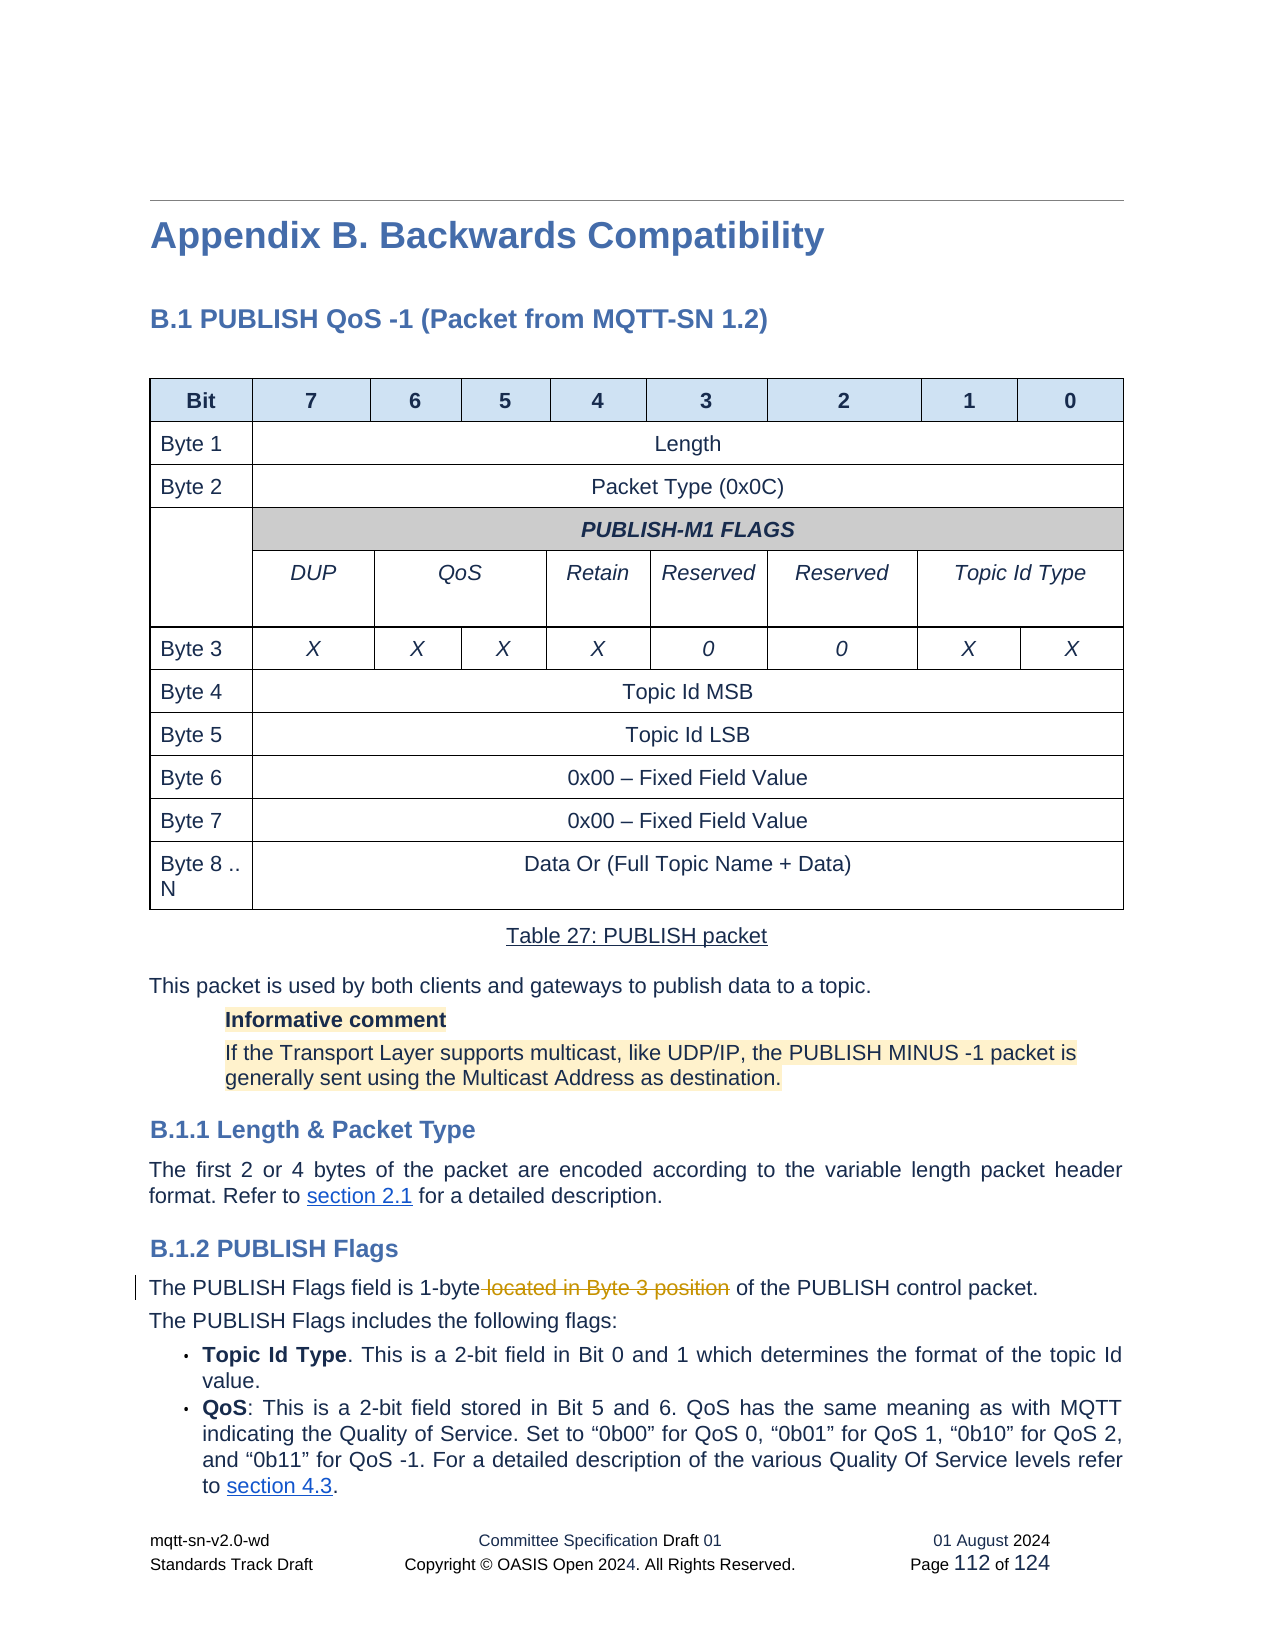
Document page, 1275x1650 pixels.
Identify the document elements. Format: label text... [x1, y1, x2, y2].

table_cell DUP [253, 551, 374, 626]
table_cell X [253, 628, 374, 669]
table_cell [151, 508, 252, 626]
subtitle B.1.1 Length & Packet Type [150, 1116, 1124, 1144]
text The first 2 or 4 bytes of the packet are encoded according to the variable length packet header format. Refer to section 2.1 for a detailed description. [148, 1157, 1124, 1208]
subtitle B.1.2 PUBLISH Flags [150, 1234, 1124, 1262]
table_cell Byte 6 [151, 756, 252, 798]
table_header Bit [151, 379, 252, 421]
text The PUBLISH Flags includes the following flags: [148, 1308, 1124, 1334]
table_cell Byte 2 [151, 465, 252, 507]
table_header 4 [551, 379, 646, 421]
table_header 0 [1018, 379, 1123, 421]
list Topic Id Type. This is a 2-bit field in Bit 0 and 1 which determines the format of the topic Id value. [181, 1342, 1124, 1394]
table_cell PUBLISH-M1 FLAGS [253, 508, 1123, 550]
table_cell Reserved [768, 551, 917, 626]
table_header 6 [371, 379, 461, 421]
table_cell Topic Id LSB [253, 713, 1123, 755]
table_cell Byte 8 .. N [151, 842, 252, 909]
text Informative comment [225, 1007, 1124, 1032]
table_cell Packet Type (0x0C) [253, 465, 1123, 507]
table_header 3 [647, 379, 767, 421]
table_cell Byte 7 [151, 799, 252, 841]
list QoS: This is a 2-bit field stored in Bit 5 and 6. QoS has the same meaning as with MQTT indicating the Quality of Service. Set to “0b00” for QoS 0, “0b01” for QoS 1, “0b10” for QoS 2, and “0b11” for QoS -1. For a detailed description of the various Quality Of Service levels refer to section 4.3. [181, 1394, 1124, 1498]
table_cell Reserved [651, 551, 767, 626]
subtitle Appendix B. Backwards Compatibility [150, 201, 1124, 257]
table_cell X [547, 628, 650, 669]
table_cell Retain [547, 551, 650, 626]
table_header 5 [462, 379, 550, 421]
table_cell Byte 1 [151, 422, 252, 464]
table_cell X [1021, 628, 1123, 669]
table_header 7 [253, 379, 370, 421]
table_cell QoS [375, 551, 546, 626]
table_cell Byte 5 [151, 713, 252, 755]
table_header 2 [768, 379, 921, 421]
table_cell Topic Id Type [918, 551, 1123, 626]
table_cell Topic Id MSB [253, 670, 1123, 712]
table_cell X [462, 628, 546, 669]
table_cell Byte 3 [151, 628, 252, 669]
text The PUBLISH Flags field is 1-byte of the PUBLISH control packet. [148, 1275, 1124, 1300]
table_cell Data Or (Full Topic Name + Data) [253, 842, 1123, 909]
table_cell 0 [651, 628, 767, 669]
subtitle B.1 PUBLISH QoS -1 (Packet from MQTT-SN 1.2) [150, 303, 1124, 334]
table_cell 0x00 – Fixed Field Value [253, 756, 1123, 798]
table_header 1 [922, 379, 1017, 421]
text If the Transport Layer supports multicast, like UDP/IP, the PUBLISH MINUS -1 packet is generally sent using the Multicast Address as destination. [225, 1040, 1124, 1091]
table_cell X [918, 628, 1020, 669]
table_cell 0 [768, 628, 917, 669]
table_cell 0x00 – Fixed Field Value [253, 799, 1123, 841]
table_cell Length [253, 422, 1123, 464]
table_cell X [375, 628, 461, 669]
text Table 27: PUBLISH packet [148, 923, 1124, 948]
table_cell Byte 4 [151, 670, 252, 712]
text This packet is used by both clients and gateways to publish data to a topic. [148, 973, 1124, 998]
